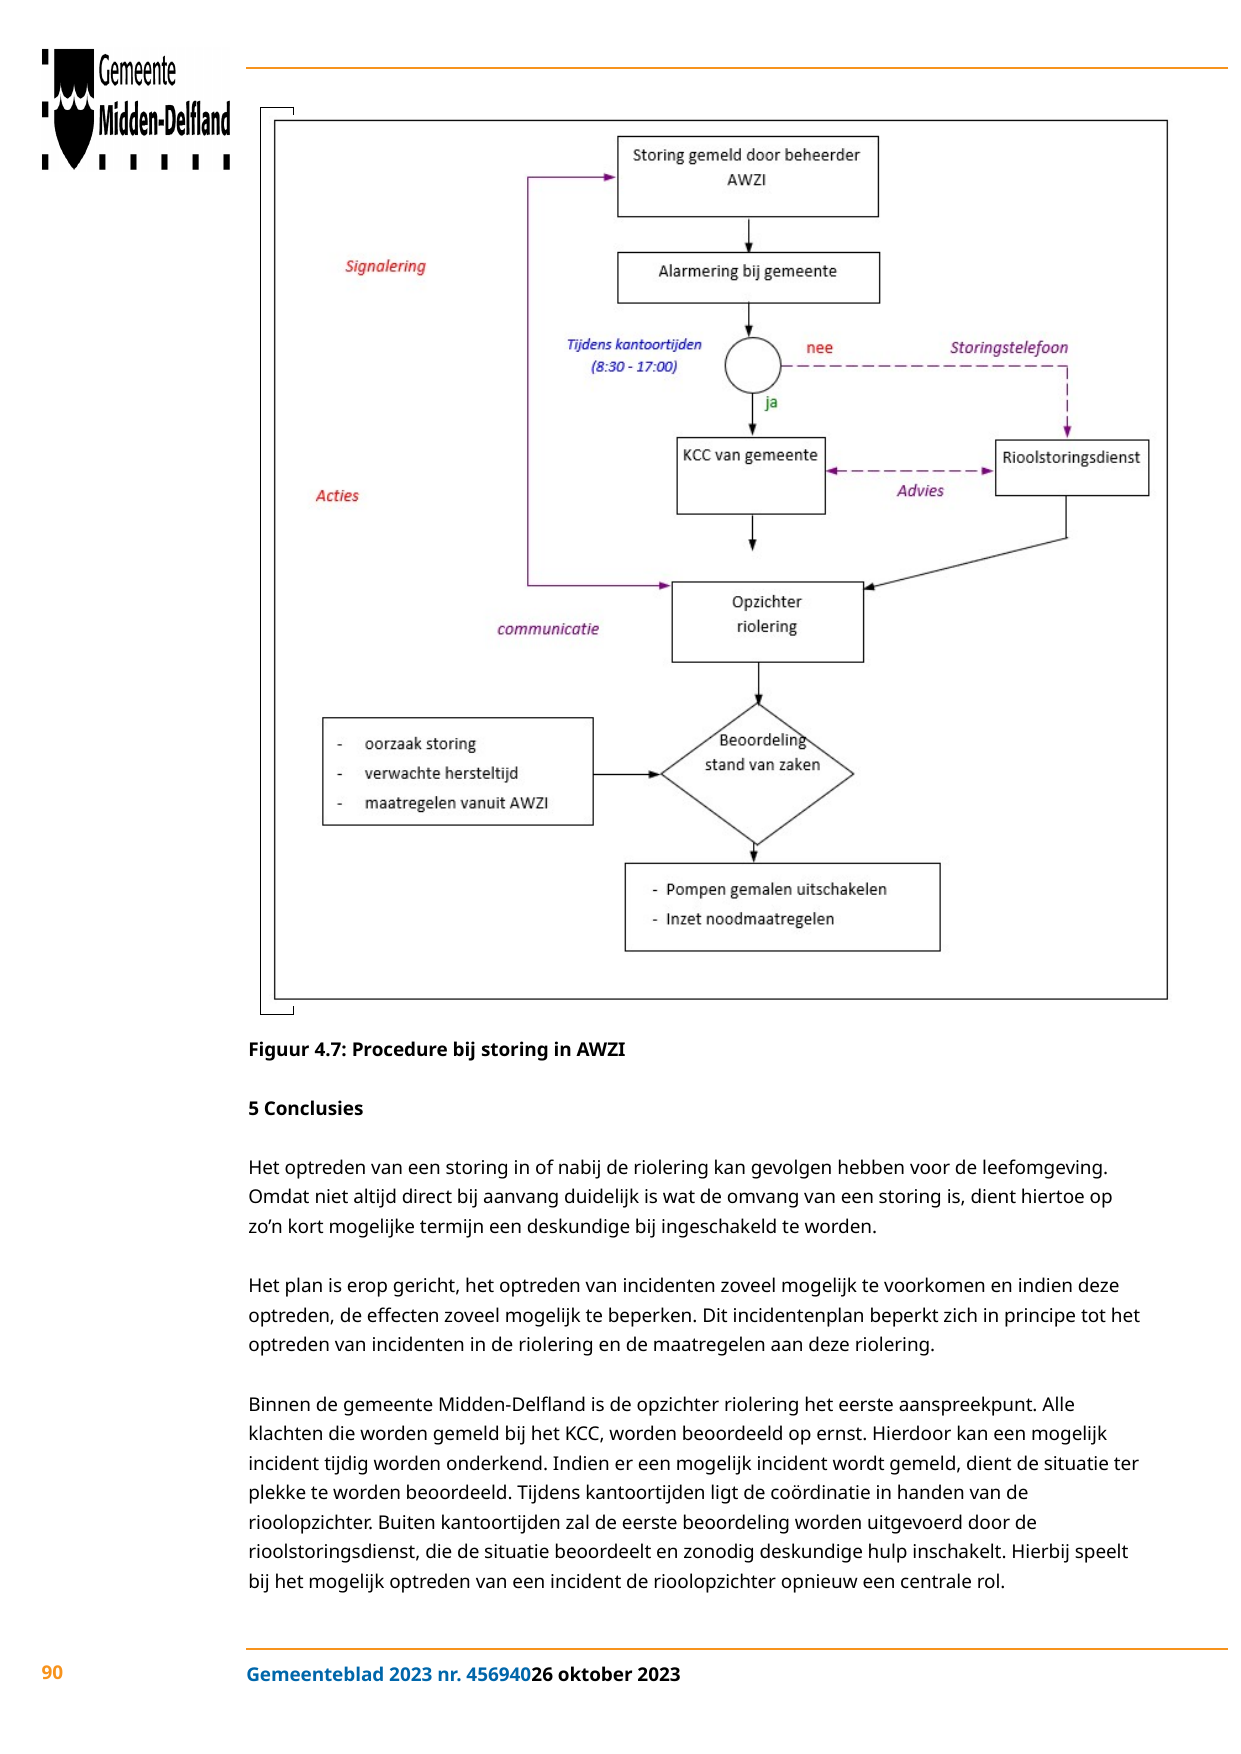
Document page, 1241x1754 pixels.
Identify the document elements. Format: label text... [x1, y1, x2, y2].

text Figuur 4.7: Procedure bij storing in AWZI [248, 1036, 1152, 1062]
picture [268, 115, 1173, 1006]
picture [41, 47, 231, 172]
text 5 Conclusies [248, 1095, 1152, 1121]
text Binnen de gemeente Midden-Delfland is de opzichter riolering het eerste aanspreekpunt. Alle klachten die worden gemeld bij het KCC, worden beoordeeld op ernst. Hierdoor kan een mogelijk incident tijdig worden onderkend. Indien er een mogelijk incident wordt gemeld, dient de situatie ter plekke te worden beoordeeld. Tijdens kantoortijden ligt de coördinatie in handen van de rioolopzichter. Buiten kantoortijden zal de eerste beoordeling worden uitgevoerd door de rioolstoringsdienst, die de situatie beoordeelt en zonodig deskundige hulp inschakelt. Hierbij speelt bij het mogelijk optreden van een incident de rioolopzichter opnieuw een centrale rol. [248, 1391, 1152, 1594]
text Het plan is erop gericht, het optreden van incidenten zoveel mogelijk te voorkomen en indien deze optreden, de effecten zoveel mogelijk te beperken. Dit incidentenplan beperkt zich in principe tot het optreden van incidenten in de riolering en de maatregelen aan deze riolering. [248, 1272, 1152, 1357]
text Het optreden van een storing in of nabij de riolering kan gevolgen hebben voor de leefomgeving. Omdat niet altijd direct bij aanvang duidelijk is wat de omvang van een storing is, dient hiertoe op zo’n kort mogelijke termijn een deskundige bij ingeschakeld te worden. [248, 1154, 1152, 1239]
